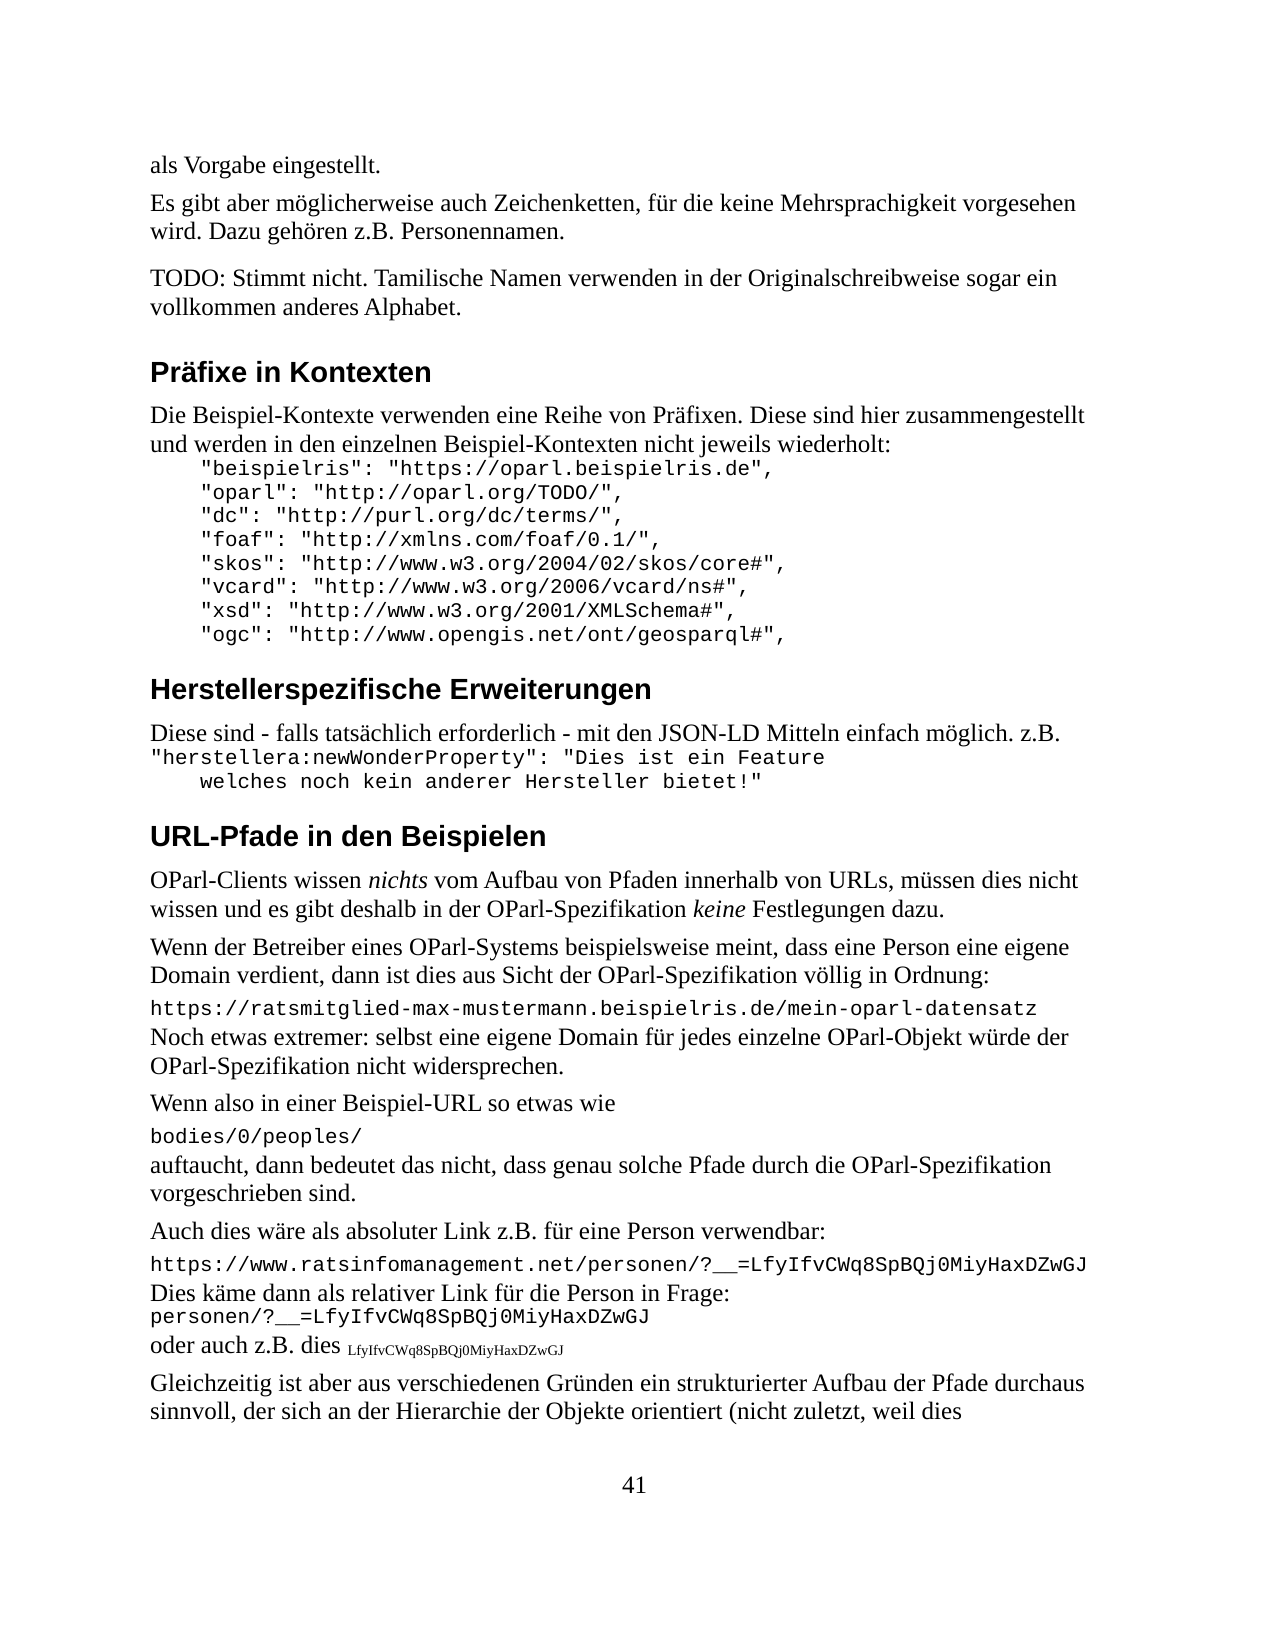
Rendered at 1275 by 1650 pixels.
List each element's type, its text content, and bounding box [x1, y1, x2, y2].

text Wenn also in einer Beispiel-URL so etwas wie [150, 1088, 1125, 1117]
text Es gibt aber möglicherweise auch Zeichenketten, für die keine Mehrsprachigkeit vorgesehen wird. Dazu gehören z.B. Personennamen. [150, 188, 1125, 245]
text oder auch z.B. dies LfyIfvCWq8SpBQj0MiyHaxDZwGJ [150, 1330, 1125, 1359]
text "herstellera:newWonderProperty": "Dies ist ein Feature [150, 747, 1125, 771]
text Wenn der Betreiber eines OParl-Systems beispielsweise meint, dass eine Person eine eigene Domain verdient, dann ist dies aus Sicht der OParl-Spezifikation völlig in Ordnung: [150, 932, 1125, 989]
text "xsd": "http://www.w3.org/2001/XMLSchema#", [150, 600, 1125, 624]
subtitle Herstellerspezifische Erweiterungen [150, 672, 1125, 706]
text Diese sind - falls tatsächlich erforderlich - mit den JSON-LD Mitteln einfach möglich. z.B. [150, 718, 1125, 747]
text "skos": "http://www.w3.org/2004/02/skos/core#", [150, 553, 1125, 576]
text "ogc": "http://www.opengis.net/ont/geosparql#", [150, 624, 1125, 647]
text auftaucht, dann bedeutet das nicht, dass genau solche Pfade durch die OParl-Spezifikation vorgeschrieben sind. [150, 1150, 1125, 1207]
text OParl-Clients wissen nichts vom Aufbau von Pfaden innerhalb von URLs, müssen dies nicht wissen und es gibt deshalb in der OParl-Spezifikation keine Festlegungen dazu. [150, 865, 1125, 923]
text Die Beispiel-Kontexte verwenden eine Reihe von Präfixen. Diese sind hier zusammengestellt und werden in den einzelnen Beispiel-Kontexten nicht jeweils wiederholt: [150, 401, 1125, 458]
text https://ratsmitglied-max-mustermann.beispielris.de/mein-oparl-datensatz [150, 998, 1125, 1022]
text als Vorgabe eingestellt. [150, 150, 1125, 179]
text "vcard": "http://www.w3.org/2006/vcard/ns#", [150, 576, 1125, 600]
text Auch dies wäre als absoluter Link z.B. für eine Person verwendbar: [150, 1216, 1125, 1245]
text "foaf": "http://xmlns.com/foaf/0.1/", [150, 529, 1125, 553]
text Dies käme dann als relativer Link für die Person in Frage: [150, 1278, 1125, 1306]
text Gleichzeitig ist aber aus verschiedenen Gründen ein strukturierter Aufbau der Pfade durchaus sinnvoll, der sich an der Hierarchie der Objekte orientiert (nicht zuletzt, weil dies [150, 1368, 1125, 1425]
text "oparl": "http://oparl.org/TODO/", [150, 482, 1125, 505]
text TODO: Stimmt nicht. Tamilische Namen verwenden in der Originalschreibweise sogar ein vollkommen anderes Alphabet. [150, 263, 1125, 321]
subtitle URL-Pfade in den Beispielen [150, 819, 1125, 853]
text personen/?__=LfyIfvCWq8SpBQj0MiyHaxDZwGJ [150, 1306, 1125, 1330]
text "dc": "http://purl.org/dc/terms/", [150, 505, 1125, 529]
text "beispielris": "https://oparl.beispielris.de", [150, 458, 1125, 482]
text https://www.ratsinfomanagement.net/personen/?__=LfyIfvCWq8SpBQj0MiyHaxDZwGJ [150, 1254, 1125, 1278]
text welches noch kein anderer Hersteller bietet!" [150, 771, 1125, 794]
text bodies/0/peoples/ [150, 1126, 1125, 1150]
subtitle Präfixe in Kontexten [150, 354, 1125, 388]
text Noch etwas extremer: selbst eine eigene Domain für jedes einzelne OParl-Objekt würde der OParl-Spezifikation nicht widersprechen. [150, 1022, 1125, 1079]
